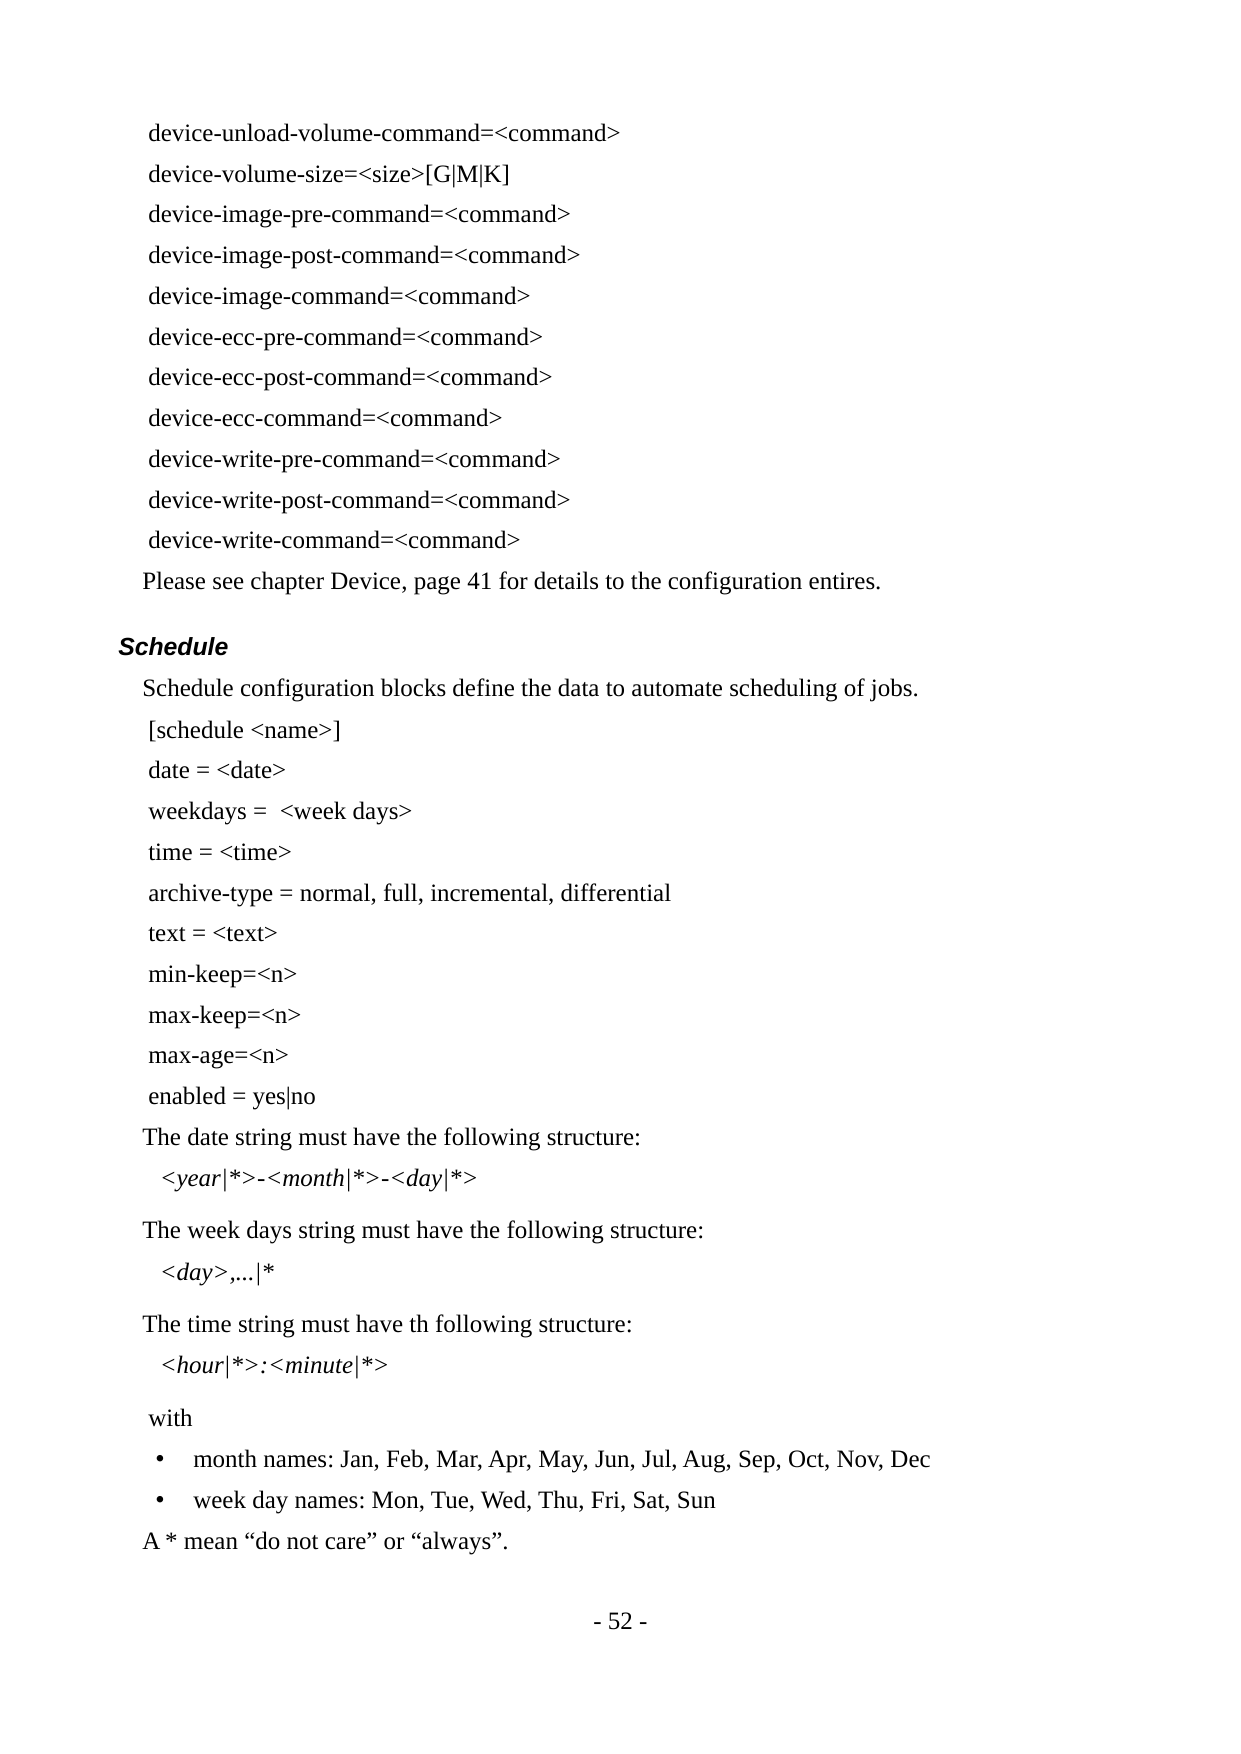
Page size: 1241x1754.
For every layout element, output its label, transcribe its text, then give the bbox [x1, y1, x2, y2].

text The week days string must have the following structure: [118, 1216, 1122, 1244]
text time = <time> [148, 837, 1122, 866]
text enabled = yes|no [148, 1081, 1122, 1110]
text device-image-pre-command=<command> [148, 199, 1122, 228]
text with [148, 1403, 1122, 1432]
text max-keep=<n> [148, 1000, 1122, 1028]
text device-image-command=<command> [148, 281, 1122, 310]
text <year|*>-<month|*>-<day|*> [159, 1163, 1122, 1192]
text <day>,...|* [159, 1257, 1122, 1286]
text device-image-post-command=<command> [148, 240, 1122, 269]
subtitle Schedule [118, 632, 1122, 661]
text device-write-command=<command> [148, 525, 1122, 554]
text The time string must have th following structure: [118, 1309, 1122, 1338]
text <hour|*>:<minute|*> [159, 1351, 1122, 1379]
text Schedule configuration blocks define the data to automate scheduling of jobs. [118, 673, 1122, 702]
text text = <text> [148, 918, 1122, 947]
text Please see chapter Device, page 43 for details to the configuration entires. [118, 566, 1122, 595]
text [schedule <name>] [148, 715, 1122, 743]
text device-volume-size=<size>[G|M|K] [148, 159, 1122, 188]
list month names: Jan, Feb, Mar, Apr, May, Jun, Jul, Aug, Sep, Oct, Nov, Dec [156, 1444, 1122, 1472]
text device-write-pre-command=<command> [148, 444, 1122, 473]
text min-keep=<n> [148, 959, 1122, 988]
list week day names: Mon, Tue, Wed, Thu, Fri, Sat, Sun [156, 1485, 1122, 1514]
text date = <date> [148, 755, 1122, 784]
text archive-type = normal, full, incremental, differential [148, 878, 1122, 906]
text weekdays = <week days> [148, 796, 1122, 825]
text max-age=<n> [148, 1041, 1122, 1069]
text device-ecc-post-command=<command> [148, 362, 1122, 391]
text device-ecc-pre-command=<command> [148, 322, 1122, 351]
text device-write-post-command=<command> [148, 485, 1122, 513]
text A * mean “do not care” or “always”. [118, 1526, 1122, 1555]
text device-ecc-command=<command> [148, 403, 1122, 432]
text device-unload-volume-command=<command> [148, 118, 1122, 147]
text The date string must have the following structure: [118, 1122, 1122, 1151]
